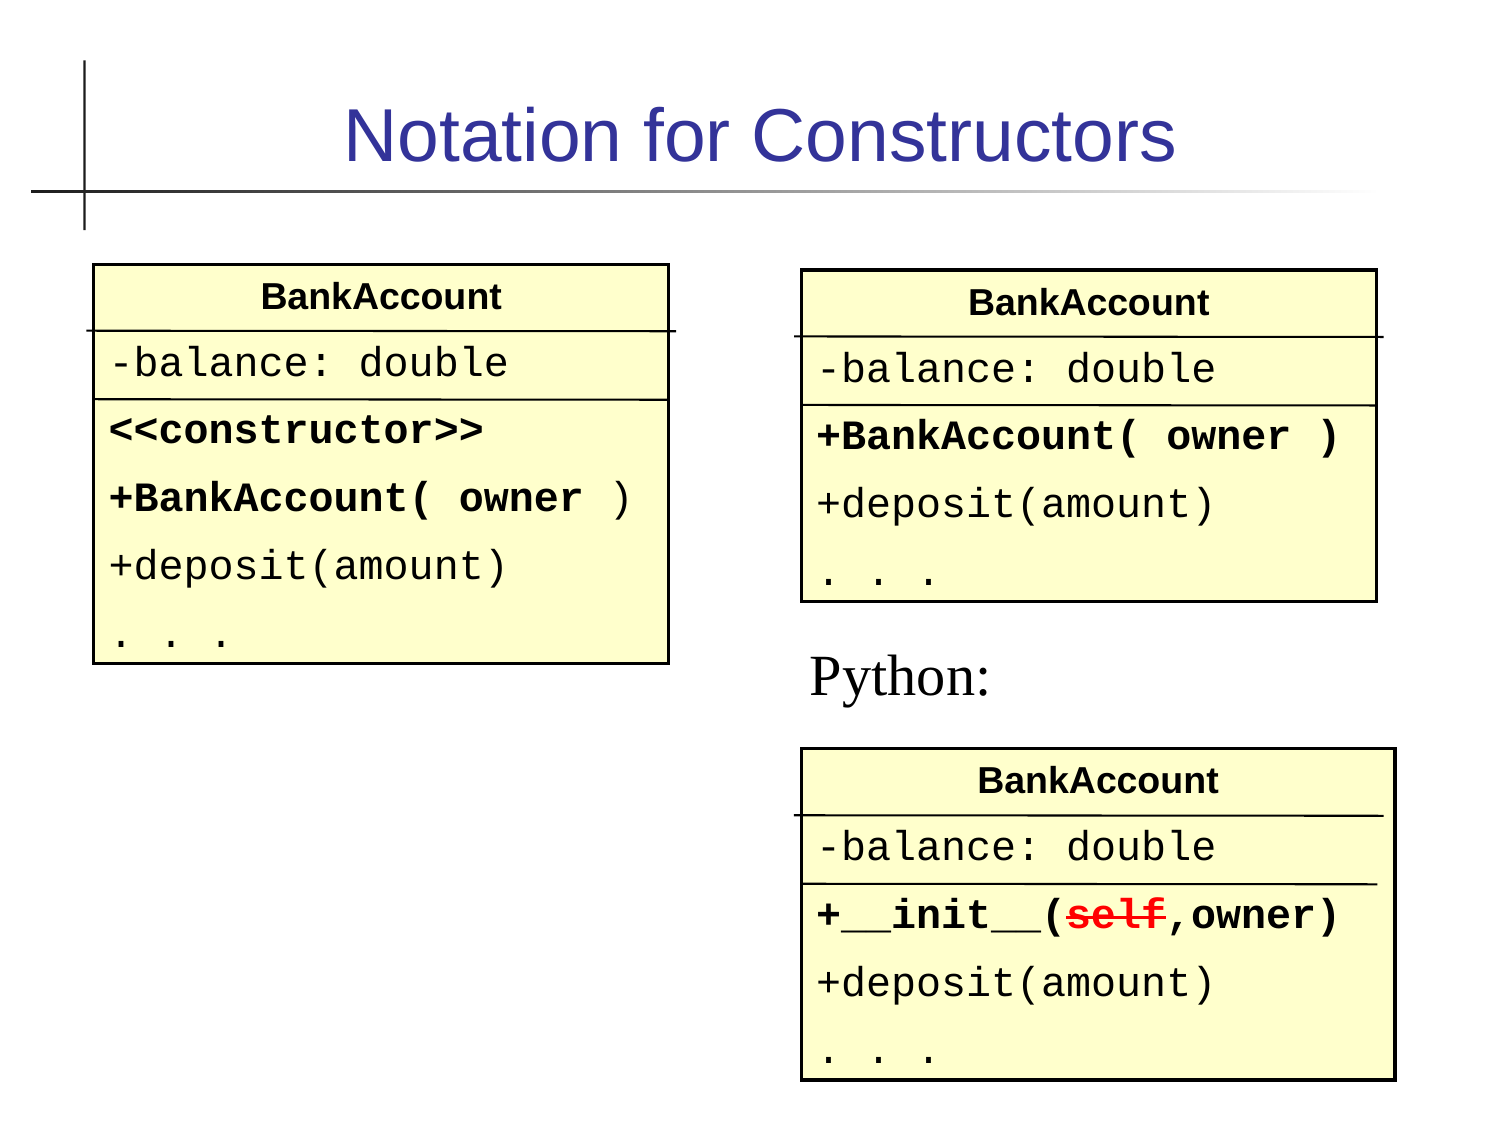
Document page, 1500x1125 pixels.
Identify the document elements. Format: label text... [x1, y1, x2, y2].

text_box BankAccount -balance: double +BankAccount( owner ) +deposit(amount) . . . [801, 270, 1377, 335]
title Notation for Constructors [100, 42, 1400, 185]
text_box Python: [795, 630, 1366, 715]
text_box BankAccount -balance: double +__init__(self,owner) +deposit(amount) . . . [801, 748, 1396, 1081]
text_box BankAccount -balance: double <<constructor>> +BankAccount( owner ) +deposit(amount) . . . [93, 264, 669, 330]
text_box BankAccount -balance: double <<constructor>> +BankAccount( owner ) +deposit(amount) . . . [93, 332, 669, 398]
text_box BankAccount -balance: double <<constructor>> +BankAccount( owner ) +deposit(amount) . . . [93, 401, 669, 664]
text_box BankAccount -balance: double +BankAccount( owner ) +deposit(amount) . . . [801, 406, 1377, 602]
text_box BankAccount -balance: double +BankAccount( owner ) +deposit(amount) . . . [801, 338, 1377, 404]
